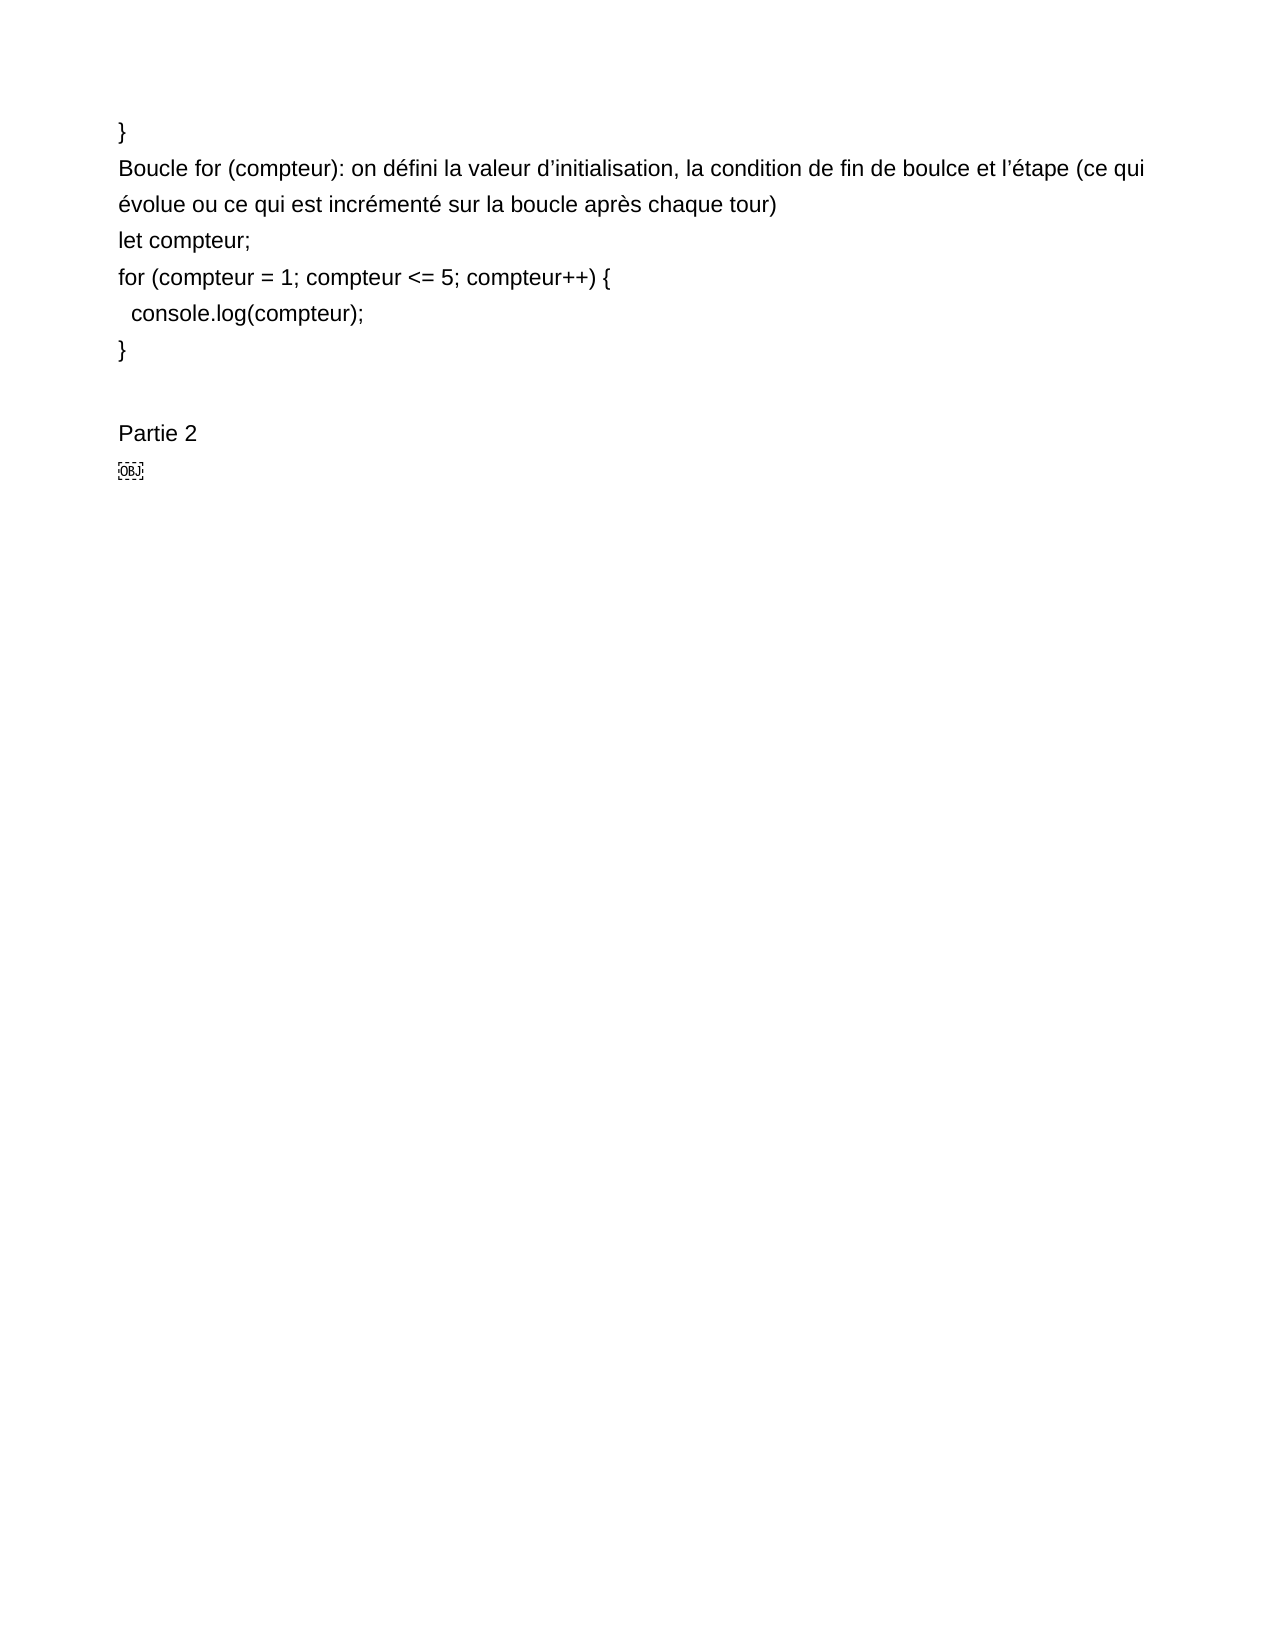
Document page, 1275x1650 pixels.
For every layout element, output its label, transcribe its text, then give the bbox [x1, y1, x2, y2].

text console.log(compteur); [118, 300, 1157, 326]
text for (compteur = 1; compteur <= 5; compteur++) { [118, 263, 1157, 290]
text } [118, 118, 1157, 144]
text Boucle for (compteur): on défini la valeur d’initialisation, la condition de fin de boulce et l’étape (ce qui évolue ou ce qui est incrémenté sur la boucle après chaque tour) [118, 154, 1157, 217]
text } [118, 336, 1157, 363]
text let compteur; [118, 227, 1157, 253]
text Partie 2 ￼ [118, 420, 1157, 486]
